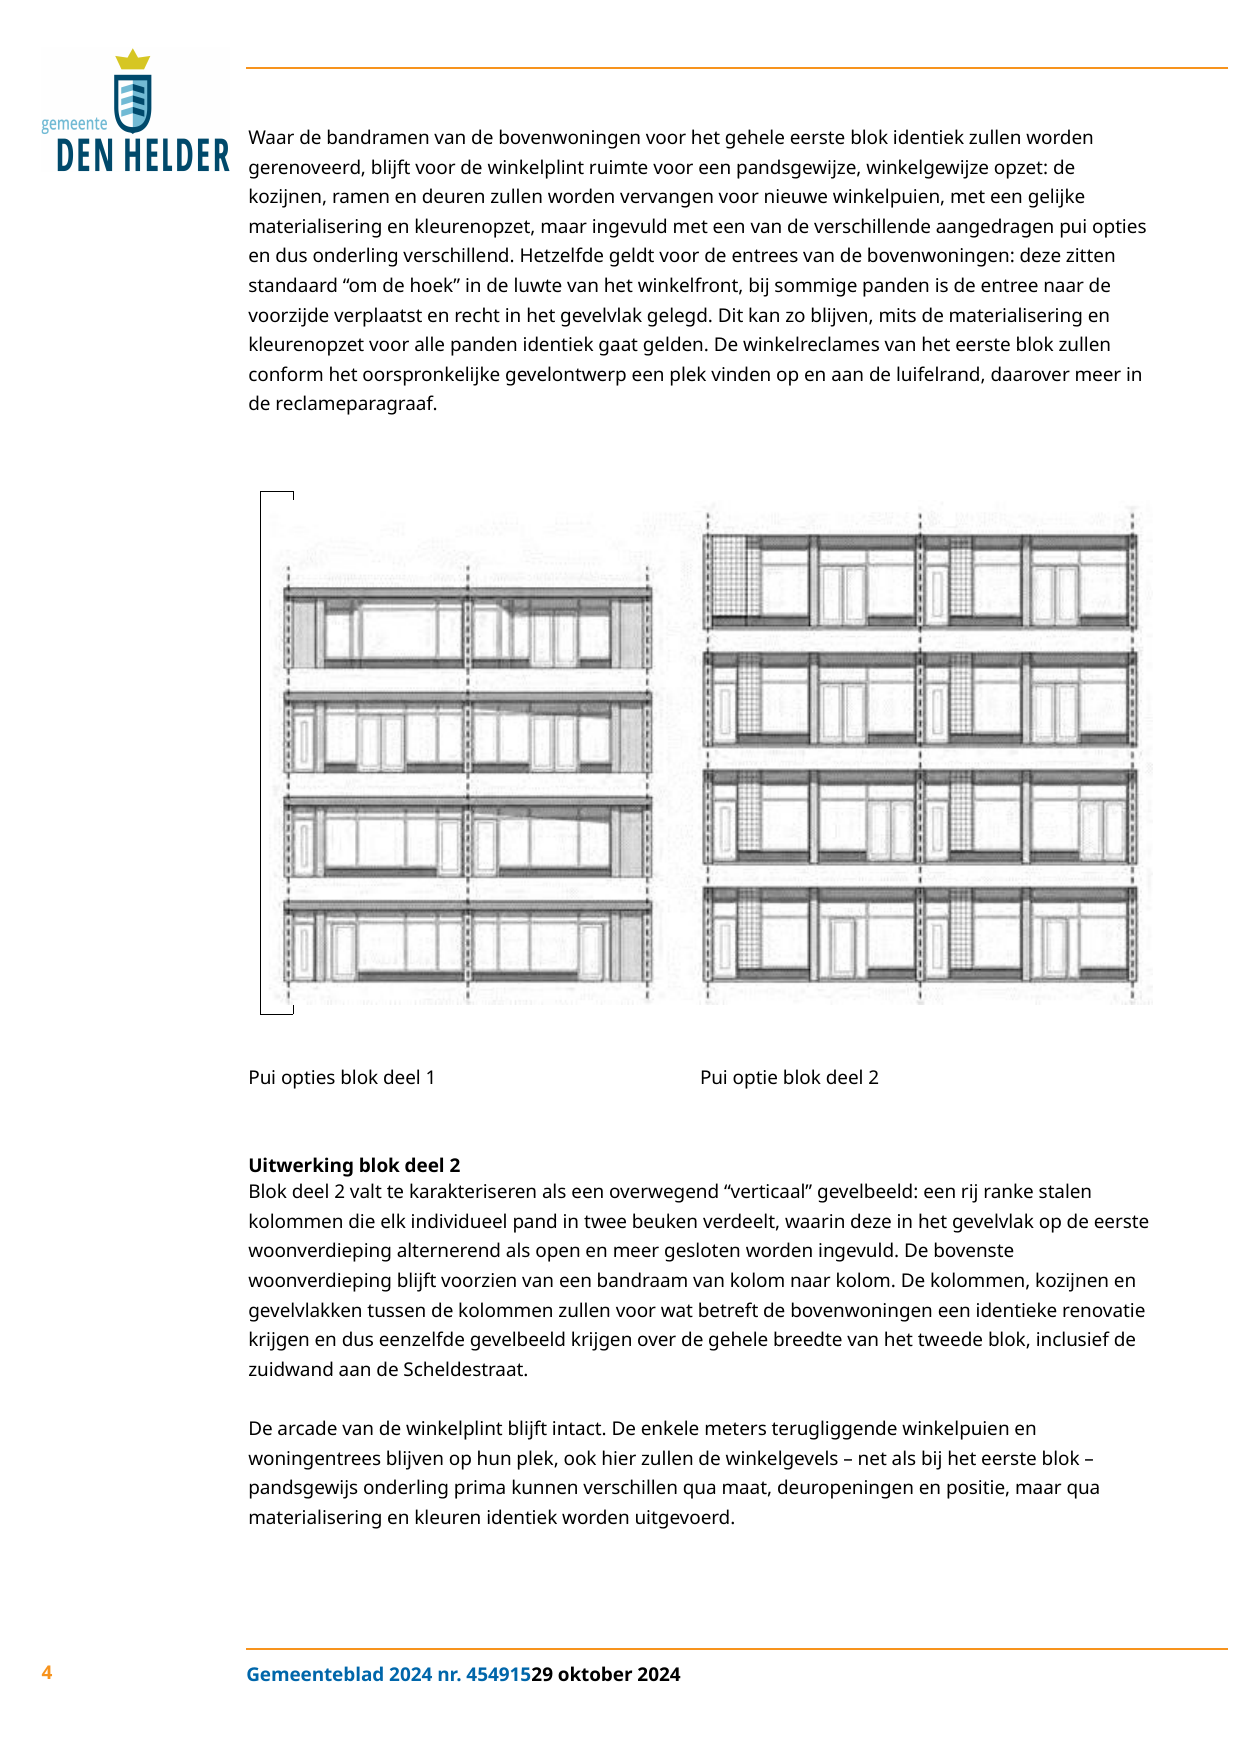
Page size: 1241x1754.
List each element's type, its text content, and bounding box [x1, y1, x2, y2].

picture [182, 144, 187, 165]
table_header Pui opties blok deel 1 [248, 1065, 700, 1090]
picture [220, 160, 224, 172]
picture [41, 47, 231, 172]
text Waar de bandramen van de bovenwoningen voor het gehele eerste blok identiek zullen worden gerenoveerd, blijft voor de winkelplint ruimte voor een pandsgewijze, winkelgewijze opzet: de kozijnen, ramen en deuren zullen worden vervangen voor nieuwe winkelpuien, met een gelijke materialisering en kleurenopzet, maar ingevuld met een van de verschillende aangedragen pui opties en dus onderling verschillend. Hetzelfde geldt voor de entrees van de bovenwoningen: deze zitten standaard “om de hoek” in de luwte van het winkelfront, bij sommige panden is de entree naar de voorzijde verplaatst en recht in het gevelvlak gelegd. Dit kan zo blijven, mits de materialisering en kleurenopzet voor alle panden identiek gaat gelden. De winkelreclames van het eerste blok zullen conform het oorspronkelijke gevelontwerp een plek vinden op en aan de luifelrand, daarover meer in de reclameparagraaf. [248, 124, 1152, 416]
picture [268, 500, 1153, 1005]
text Blok deel 2 valt te karakteriseren als een overwegend “verticaal” gevelbeeld: een rij ranke stalen kolommen die elk individueel pand in twee beuken verdeelt, waarin deze in het gevelvlak op de eerste woonverdieping alternerend als open en meer gesloten worden ingevuld. De bovenste woonverdieping blijft voorzien van een bandraam van kolom naar kolom. De kolommen, kozijnen en gevelvlakken tussen de kolommen zullen voor wat betreft de bovenwoningen een identieke renovatie krijgen en dus eenzelfde gevelbeeld krijgen over de gehele breedte van het tweede blok, inclusief de zuidwand aan de Scheldestraat. [248, 1178, 1152, 1382]
picture [100, 154, 106, 172]
picture [63, 144, 68, 165]
table_header Pui optie blok deel 2 [700, 1065, 1152, 1090]
text Uitwerking blok deel 2 [248, 1153, 1152, 1178]
picture [130, 157, 135, 172]
text De arcade van de winkelplint blijft intact. De enkele meters terugliggende winkelpuien en woningentrees blijven op hun plek, ook hier zullen de winkelgevels – net als bij het eerste blok – pandsgewijs onderling prima kunnen verschillen qua maat, deuropeningen en positie, maar qua materialisering en kleuren identiek worden uitgevoerd. [248, 1415, 1152, 1529]
